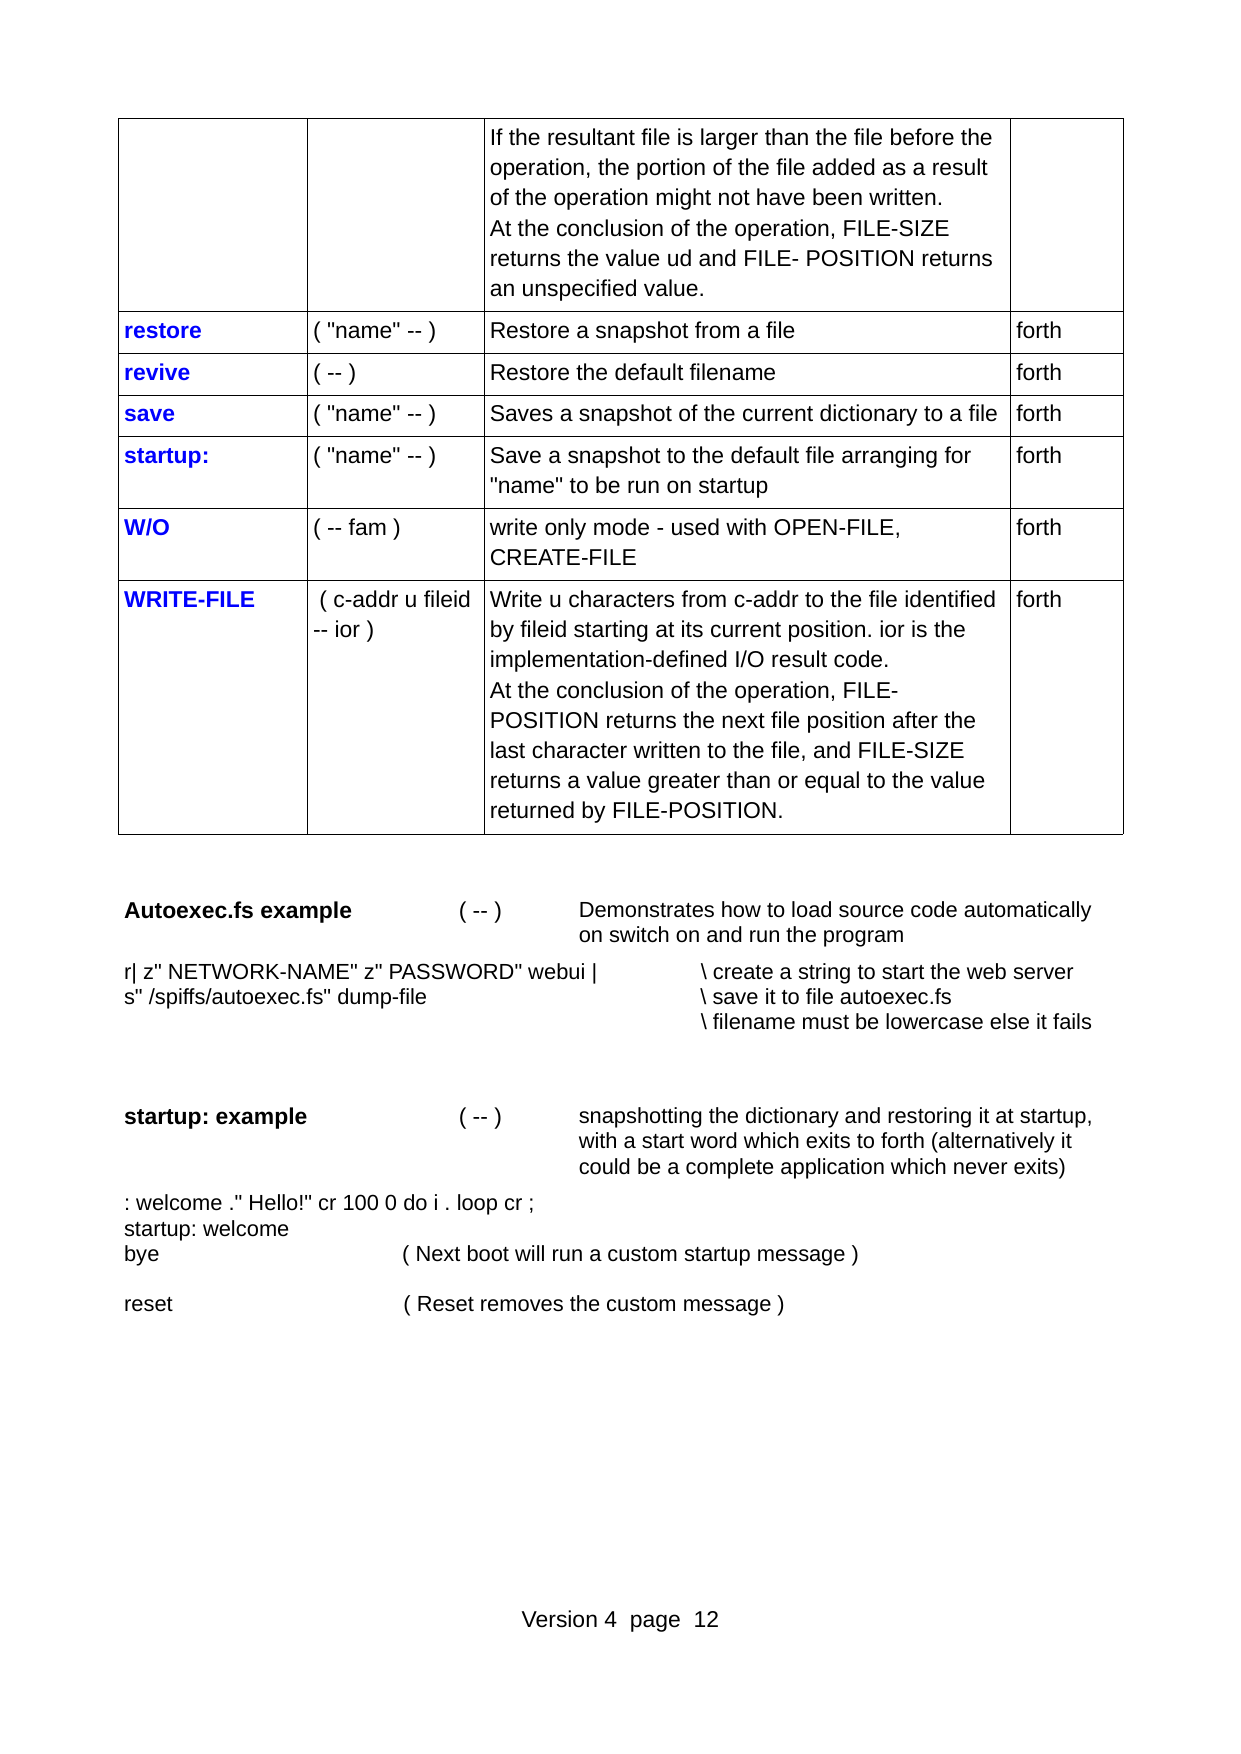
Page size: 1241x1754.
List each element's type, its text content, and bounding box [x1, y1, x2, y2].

table_cell ( -- ) [308, 354, 484, 394]
table_cell Write u characters from c-addr to the file identified by fileid starting at its current position. ior is the implementation-defined I/O result code. At the conclusion of the operation, FILE-POSITION returns the next file position after the last character written to the file, and FILE-SIZE returns a value greater than or equal to the value returned by FILE-POSITION. [485, 581, 1010, 833]
table_cell ( "name" -- ) [308, 437, 484, 508]
table_header snapshotting the dictionary and restoring it at startup, with a start word which exits to forth (alternatively it could be a complete application which never exits) [573, 1098, 1123, 1184]
table_header ( -- ) [453, 891, 573, 953]
table_cell Saves a snapshot of the current dictionary to a file [485, 396, 1010, 436]
table_cell forth [1011, 396, 1123, 436]
table_cell ( -- fam ) [308, 509, 484, 580]
table_header startup: example [118, 1098, 453, 1184]
table_cell forth [1011, 437, 1123, 508]
table_header Demonstrates how to load source code automatically on switch on and run the program [573, 891, 1123, 953]
table_cell save [119, 396, 307, 436]
table_cell : welcome ." Hello!" cr 100 0 do i . loop cr ; startup: welcome bye ( Next boot will run a custom startup message ) reset ( Reset removes the custom message ) [118, 1185, 1123, 1322]
table_cell [1011, 119, 1123, 311]
table_header Autoexec.fs example [118, 891, 453, 953]
table_cell ( "name" -- ) [308, 312, 484, 353]
table_cell [119, 119, 307, 311]
table_cell Restore the default filename [485, 354, 1010, 394]
table_cell forth [1011, 354, 1123, 394]
table_cell startup: [119, 437, 307, 508]
table_cell If the resultant file is larger than the file before the operation, the portion of the file added as a result of the operation might not have been written. At the conclusion of the operation, FILE-SIZE returns the value ud and FILE- POSITION returns an unspecified value. [485, 119, 1010, 311]
table_cell write only mode - used with OPEN-FILE, CREATE-FILE [485, 509, 1010, 580]
table_cell [308, 119, 484, 311]
table_cell restore [119, 312, 307, 353]
table_cell W/O [119, 509, 307, 580]
table_cell forth [1011, 312, 1123, 353]
table_header ( -- ) [453, 1098, 573, 1184]
table_cell r| z" NETWORK-NAME" z" PASSWORD" webui | \ create a string to start the web server s" /spiffs/autoexec.fs" dump-file \ save it to file autoexec.fs \ filename must be lowercase else it fails [118, 953, 1123, 1040]
table_cell revive [119, 354, 307, 394]
table_cell forth [1011, 581, 1123, 833]
table_cell WRITE-FILE [119, 581, 307, 833]
table_cell forth [1011, 509, 1123, 580]
table_cell Save a snapshot to the default file arranging for "name" to be run on startup [485, 437, 1010, 508]
table_cell ( "name" -- ) [308, 396, 484, 436]
table_cell Restore a snapshot from a file [485, 312, 1010, 353]
table_cell ( c-addr u fileid -- ior ) [308, 581, 484, 833]
